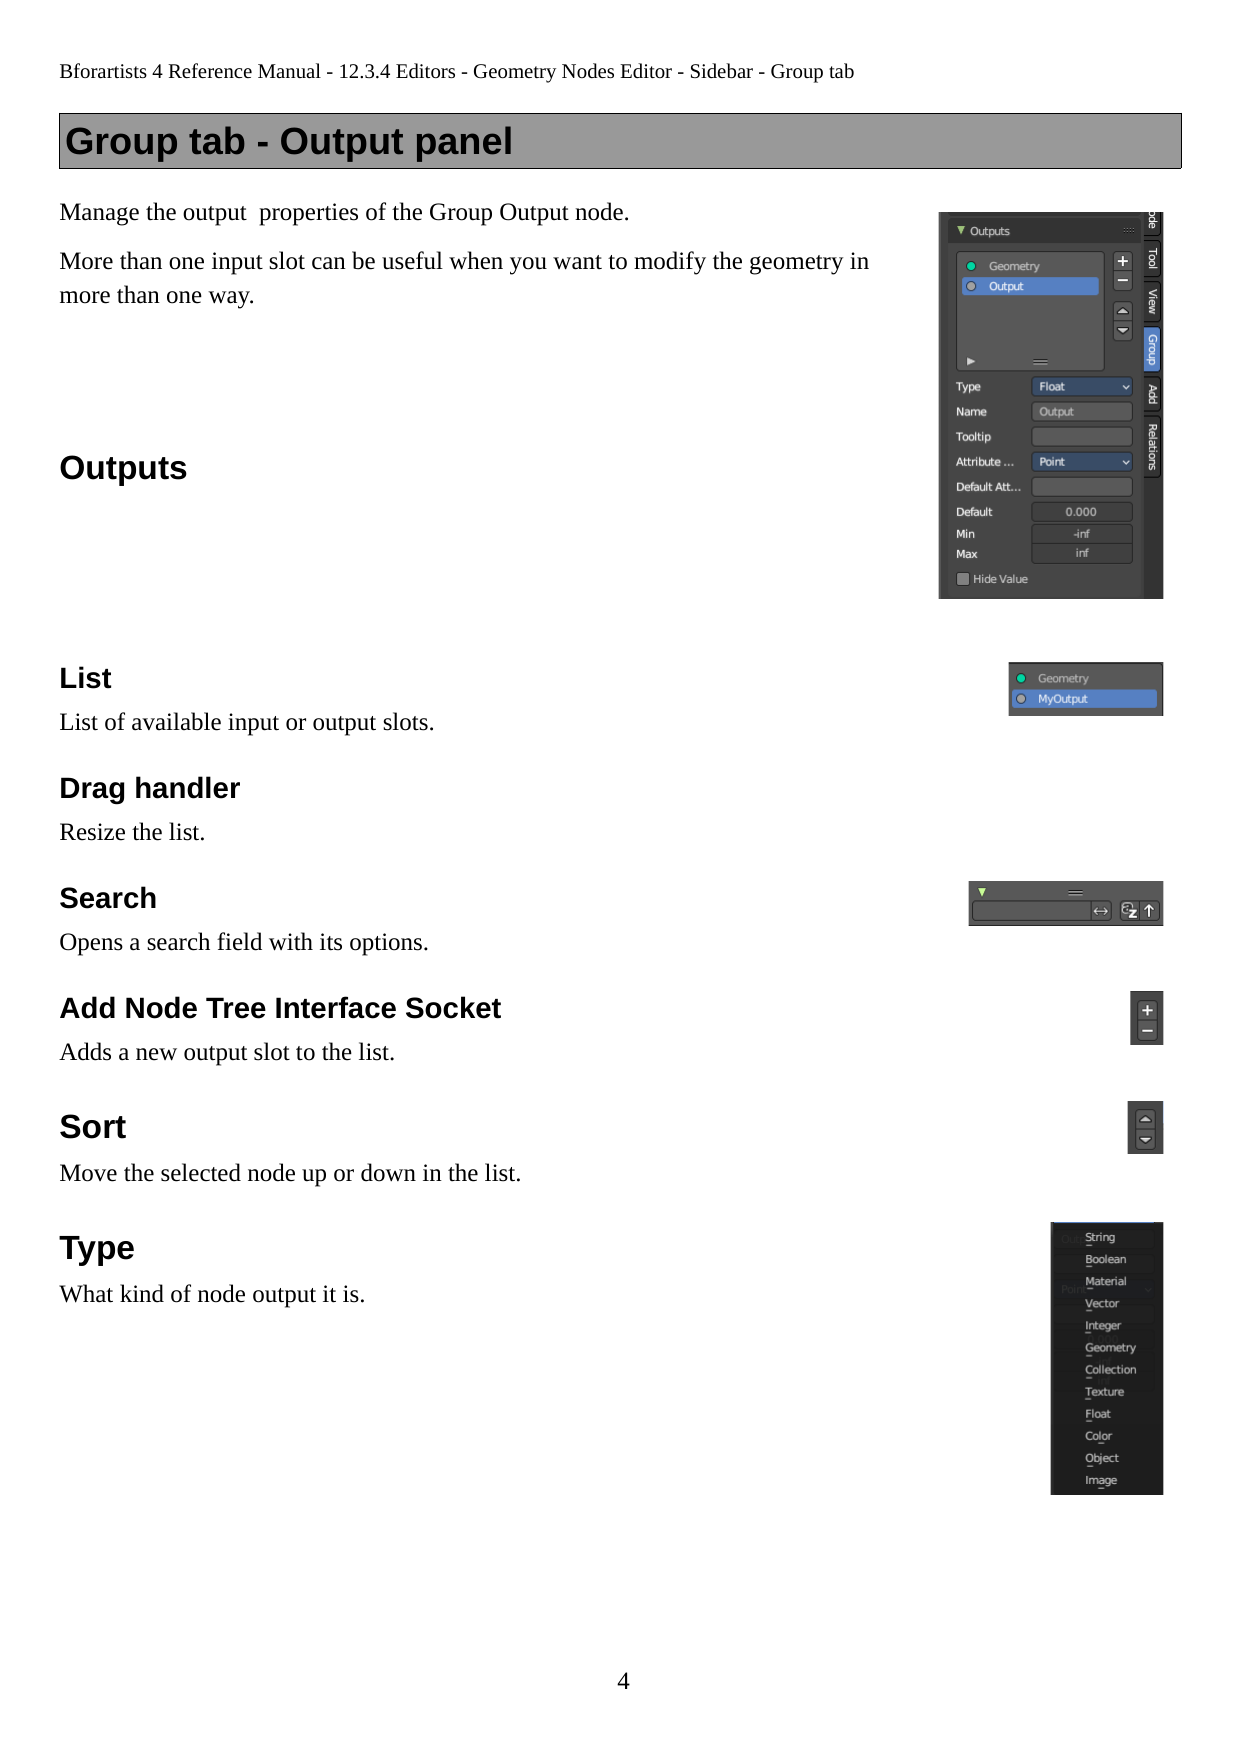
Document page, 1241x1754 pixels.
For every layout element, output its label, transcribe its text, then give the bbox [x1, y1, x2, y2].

subtitle Outputs [59, 448, 938, 487]
picture [1050, 1222, 1164, 1495]
picture [1127, 1101, 1164, 1154]
text More than one input slot can be useful when you want to modify the geometry in more than one way. [59, 246, 938, 309]
subtitle [1164, 1228, 1181, 1267]
subtitle Sort [59, 1107, 1127, 1146]
text Move the selected node up or down in the list. [59, 1158, 1181, 1187]
table_header Group tab - Output panel [60, 114, 1181, 168]
text Resize the list. [59, 817, 1181, 846]
text Opens a search field with its options. [59, 927, 1181, 956]
subtitle [1164, 881, 1181, 915]
subtitle List [59, 661, 1181, 695]
subtitle [1164, 448, 1181, 487]
text Adds a new output slot to the list. [59, 1037, 1181, 1066]
subtitle [1164, 1107, 1181, 1146]
subtitle Drag handler [59, 771, 1181, 805]
subtitle Add Node Tree Interface Socket [59, 991, 1130, 1024]
text What kind of node output it is. [59, 1279, 1050, 1308]
text Manage the output properties of the Group Output node. [59, 197, 1181, 225]
picture [1130, 991, 1164, 1045]
picture [968, 881, 1164, 926]
picture [1008, 662, 1164, 716]
subtitle Search [59, 881, 968, 915]
text List of available input or output slots. [59, 707, 1181, 736]
subtitle Type [59, 1228, 1050, 1267]
picture [938, 212, 1164, 599]
